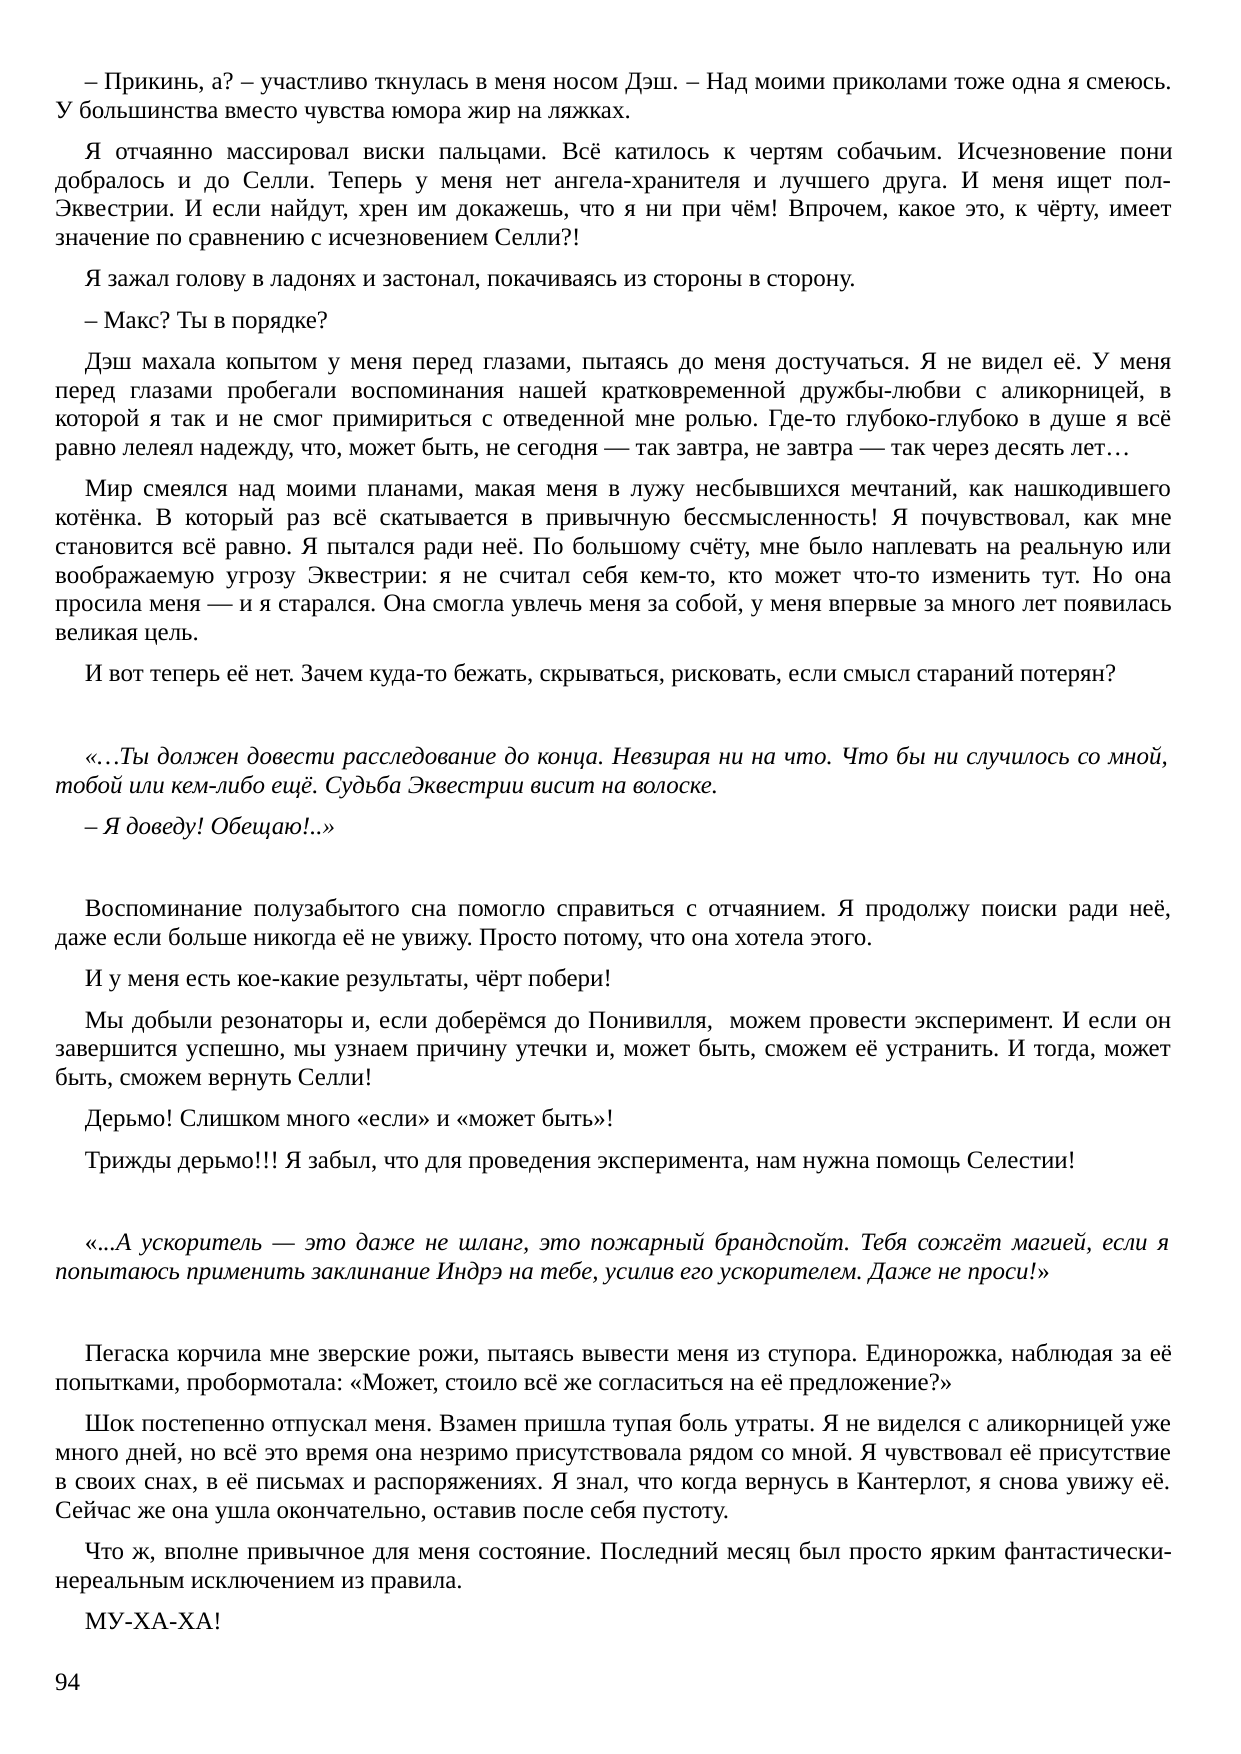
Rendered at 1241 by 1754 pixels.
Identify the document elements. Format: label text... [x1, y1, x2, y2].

text Пегаска корчила мне зверские рожи, пытаясь вывести меня из ступора. Единорожка, наблюдая за её попытками, пробормотала: «Может, стоило всё же согласиться на её предложение?» [55, 1338, 1173, 1396]
text И вот теперь её нет. Зачем куда-то бежать, скрываться, рисковать, если смысл стараний потерян? [55, 658, 1173, 687]
text МУ-ХА-ХА! [55, 1606, 1173, 1635]
text Шок постепенно отпускал меня. Взамен пришла тупая боль утраты. Я не виделся с аликорницей уже много дней, но всё это время она незримо присутствовала рядом со мной. Я чувствовал её присутствие в своих снах, в её письмах и распоряжениях. Я знал, что когда вернусь в Кантерлот, я снова увижу её. Сейчас же она ушла окончательно, оставив после себя пустоту. [55, 1408, 1173, 1523]
text Трижды дерьмо!!! Я забыл, что для проведения эксперимента, нам нужна помощь Селестии! [55, 1145, 1173, 1173]
text Я отчаянно массировал виски пальцами. Всё катилось к чертям собачьим. Исчезновение пони добралось и до Селли. Теперь у меня нет ангела-хранителя и лучшего друга. И меня ищет пол-Эквестрии. И если найдут, хрен им докажешь, что я ни при чём! Впрочем, какое это, к чёрту, имеет значение по сравнению с исчезновением Селли?! [55, 136, 1173, 251]
text Мир смеялся над моими планами, макая меня в лужу несбывшихся мечтаний, как нашкодившего котёнка. В который раз всё скатывается в привычную бессмысленность! Я почувствовал, как мне становится всё равно. Я пытался ради неё. По большому счёту, мне было наплевать на реальную или воображаемую угрозу Эквестрии: я не считал себя кем-то, кто может что-то изменить тут. Но она просила меня — и я старался. Она смогла увлечь меня за собой, у меня впервые за много лет появилась великая цель. [55, 473, 1173, 646]
text Воспоминание полузабытого сна помогло справиться с отчаянием. Я продолжу поиски ради неё, даже если больше никогда её не увижу. Просто потому, что она хотела этого. [55, 893, 1173, 951]
text Что ж, вполне привычное для меня состояние. Последний месяц был просто ярким фантастически-нереальным исключением из правила. [55, 1536, 1173, 1593]
text Дерьмо! Слишком много «если» и «может быть»! [55, 1103, 1173, 1132]
text «…Ты должен довести расследование до конца. Невзирая ни на что. Что бы ни случилось со мной, тобой или кем-либо ещё. Судьба Эквестрии висит на волоске. [55, 741, 1173, 798]
text И у меня есть кое-какие результаты, чёрт побери! [55, 963, 1173, 992]
text Я зажал голову в ладонях и застонал, покачиваясь из стороны в сторону. [55, 263, 1173, 292]
text Мы добыли резонаторы и, если доберёмся до Понивилля, можем провести эксперимент. И если он завершится успешно, мы узнаем причину утечки и, может быть, сможем её устранить. И тогда, может быть, сможем вернуть Селли! [55, 1005, 1173, 1091]
text Дэш махала копытом у меня перед глазами, пытаясь до меня достучаться. Я не видел её. У меня перед глазами пробегали воспоминания нашей кратковременной дружбы-любви с аликорницей, в которой я так и не смог примириться с отведенной мне ролью. Где-то глубоко-глубоко в душе я всё равно лелеял надежду, что, может быть, не сегодня — так завтра, не завтра — так через десять лет… [55, 346, 1173, 461]
text – Макс? Ты в порядке? [55, 305, 1173, 333]
text – Я доведу! Обещаю!..» [55, 811, 1173, 840]
text «...А ускоритель — это даже не шланг, это пожарный брандспойт. Тебя сожгёт магией, если я попытаюсь применить заклинание Индрэ на тебе, усилив его ускорителем. Даже не проси!» [55, 1227, 1173, 1285]
text – Прикинь, а? – участливо ткнулась в меня носом Дэш. – Над моими приколами тоже одна я смеюсь. У большинства вместо чувства юмора жир на ляжках. [55, 66, 1173, 123]
